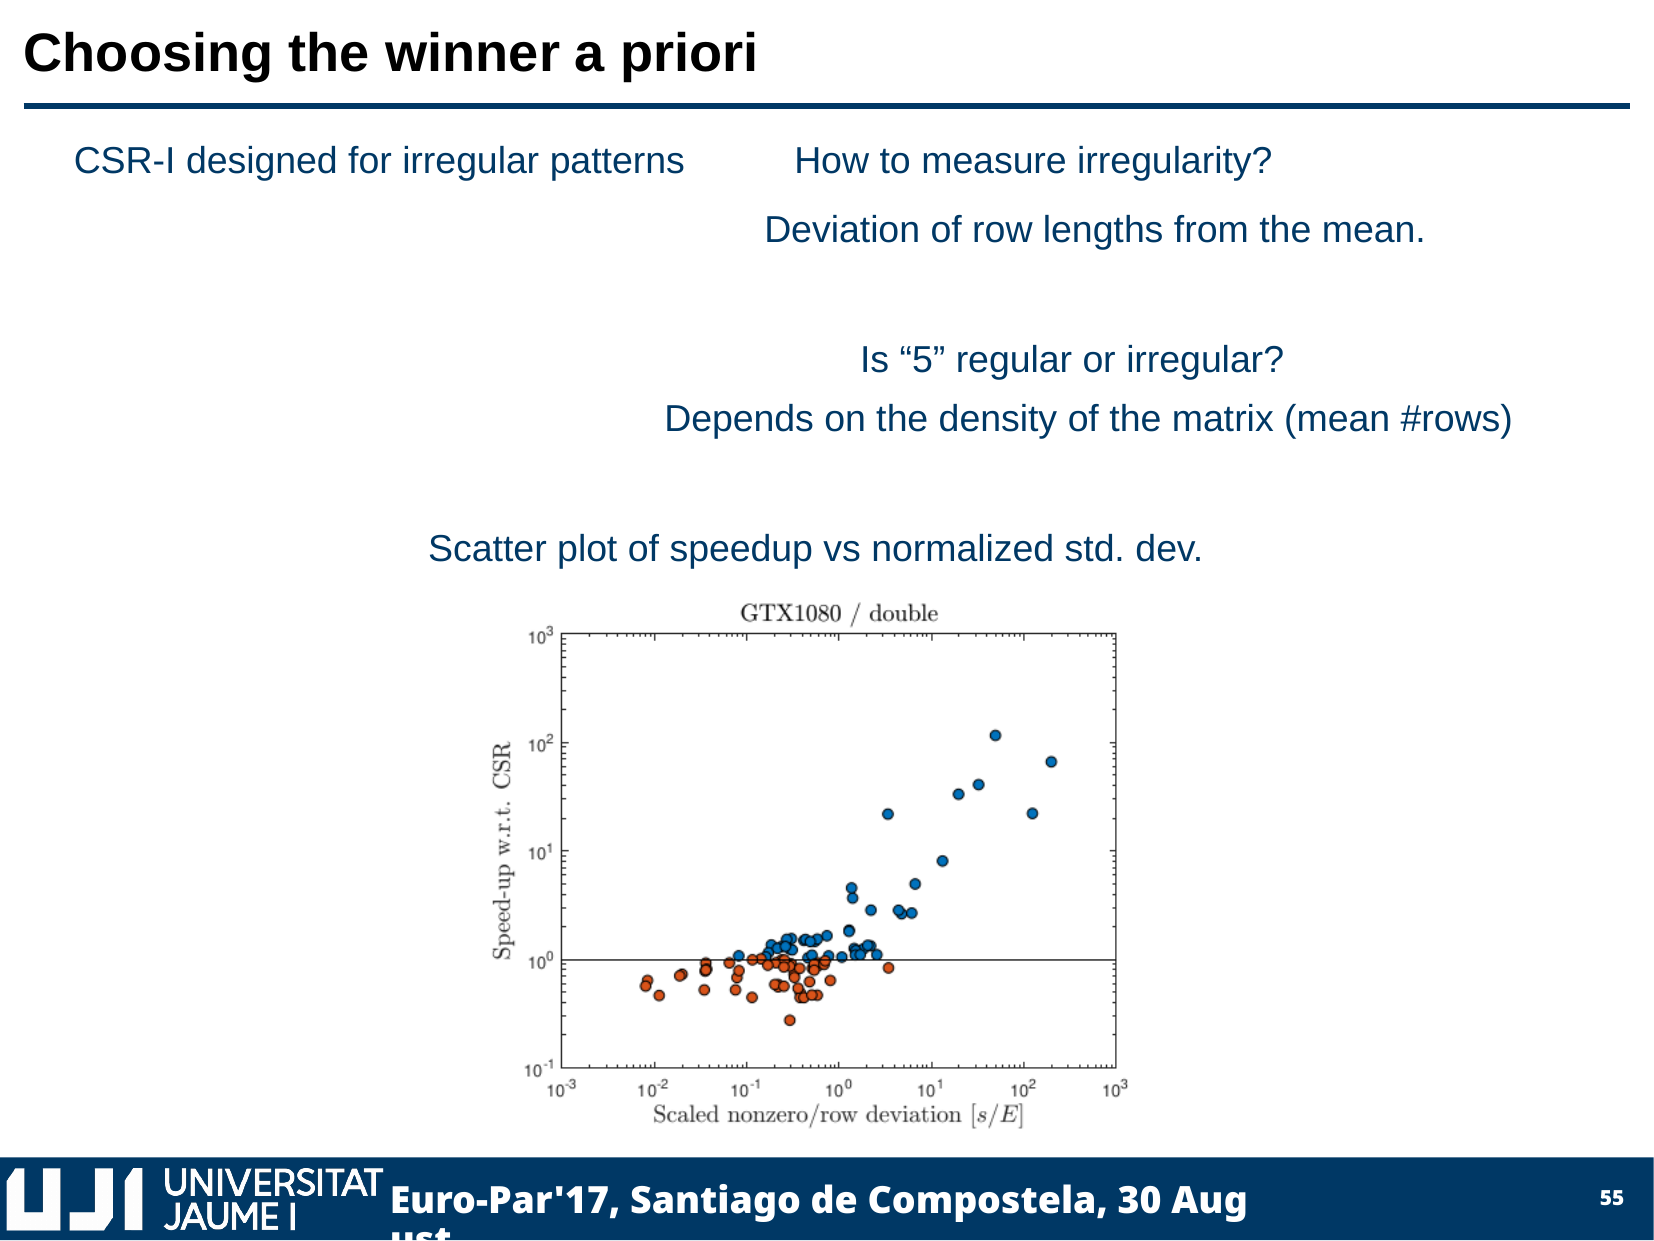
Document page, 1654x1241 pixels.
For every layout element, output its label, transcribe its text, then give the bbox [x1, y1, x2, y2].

picture [0, 1158, 390, 1241]
text_box Scatter plot of speedup vs normalized std. dev. [413, 519, 1244, 577]
text_box Is “5” regular or irregular? [845, 330, 1300, 388]
text_box How to measure irregularity? [779, 132, 1288, 190]
text_box CSR-I designed for irregular patterns [59, 132, 701, 190]
title Choosing the winner a priori [23, 0, 1630, 107]
picture [472, 585, 1146, 1146]
text_box Deviation of row lengths from the mean. [749, 200, 1441, 258]
text_box Depends on the density of the matrix (mean #rows) [649, 389, 1529, 447]
